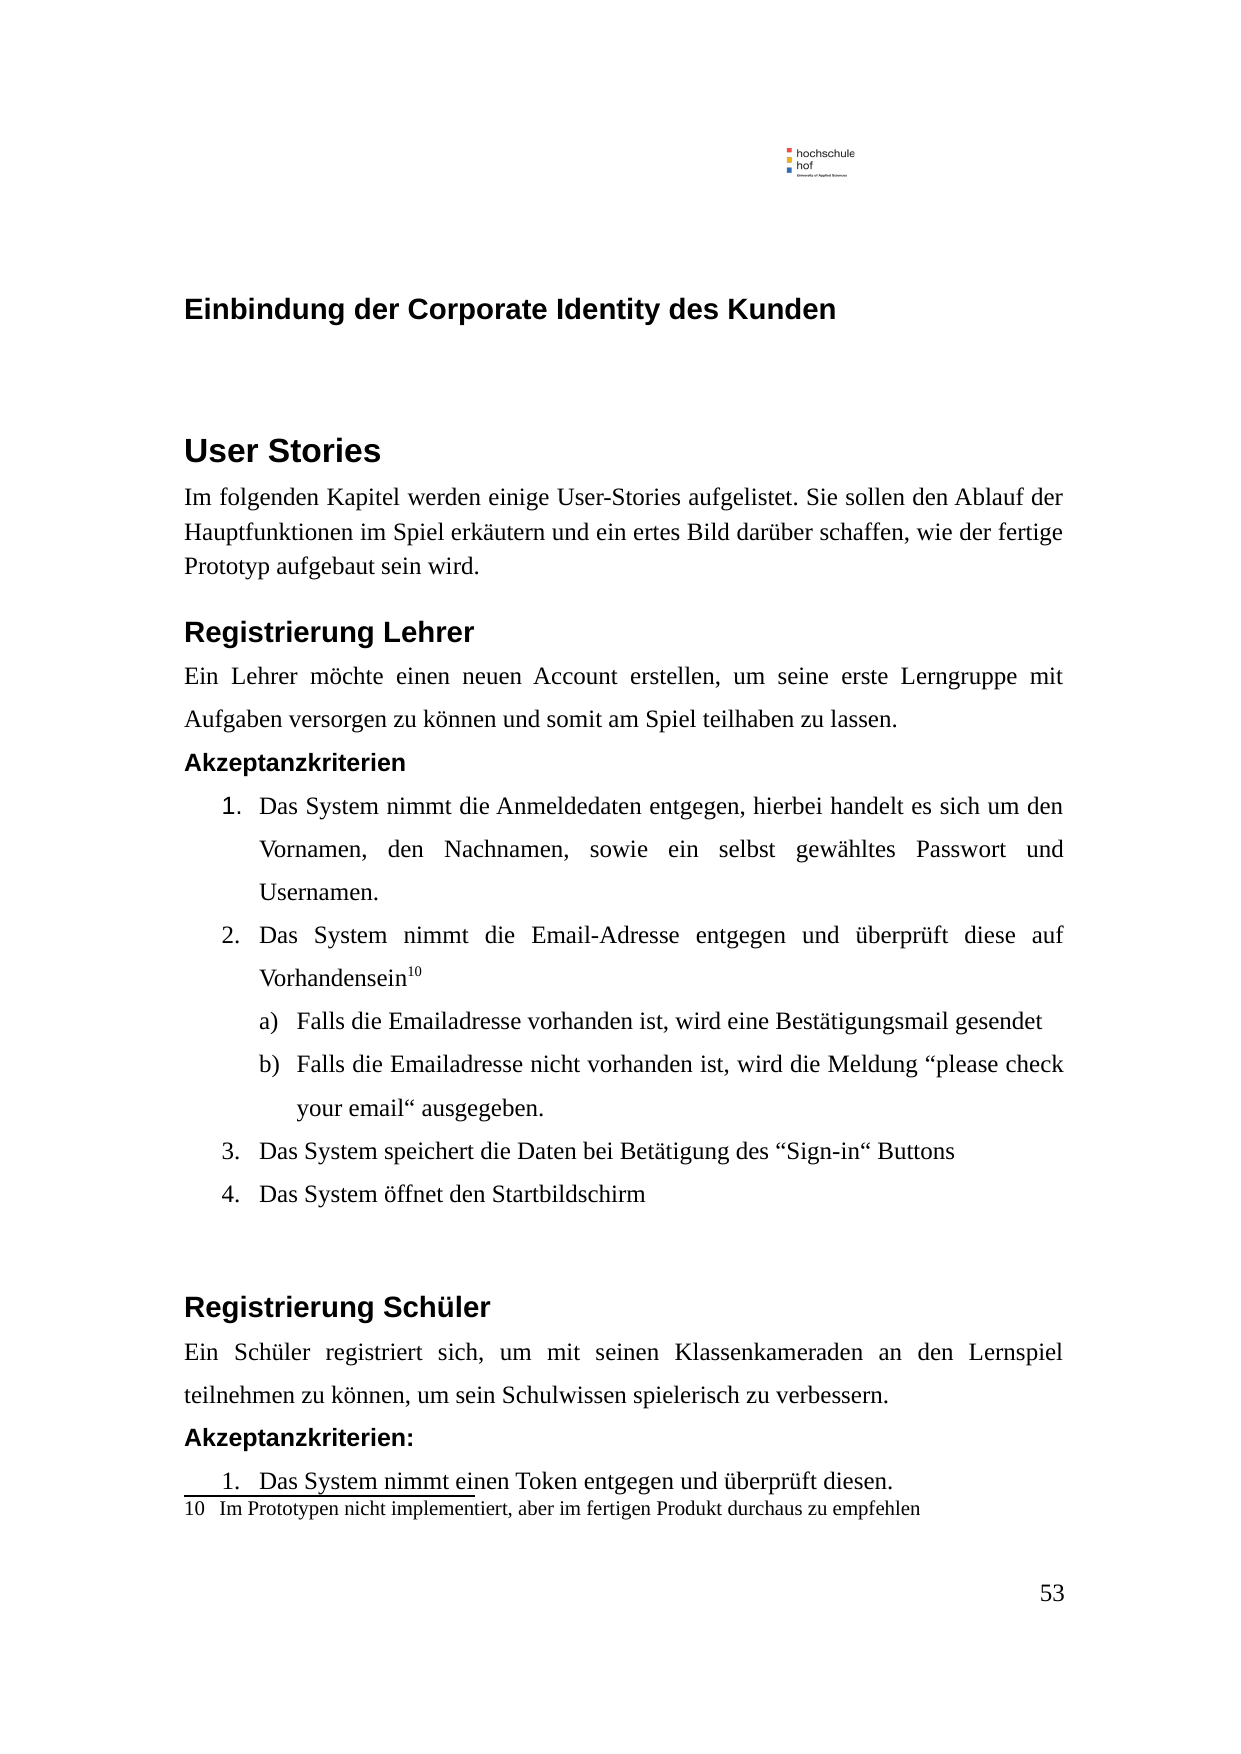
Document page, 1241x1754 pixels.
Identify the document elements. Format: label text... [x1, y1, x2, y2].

list Das System nimmt einen Token entgegen und überprüft diesen. [221, 1466, 1064, 1495]
subtitle Registrierung Lehrer [184, 615, 1064, 649]
subtitle Einbindung der Corporate Identity des Kunden [184, 292, 1064, 326]
text Im folgenden Kapitel werden einige User-Stories aufgelistet. Sie sollen den Ablauf der Hauptfunktionen im Spiel erkäutern und ein ertes Bild darüber schaffen, wie der fertige Prototyp aufgebaut sein wird. [184, 482, 1064, 580]
list Im Prototypen nicht implementiert, aber im fertigen Produkt durchaus zu empfehlen [184, 1496, 1064, 1520]
list Das System nimmt die Anmeldedaten entgegen, hierbei handelt es sich um den Vornamen, den Nachnamen, sowie ein selbst gewähltes Passwort und Usernamen. [221, 791, 1064, 906]
list Das System öffnet den Startbildschirm [221, 1179, 1064, 1208]
list Das System speichert die Daten bei Betätigung des “Sign-in“ Buttons [221, 1136, 1064, 1164]
list Falls die Emailadresse vorhanden ist, wird eine Bestätigungsmail gesendet [259, 1006, 1064, 1035]
text Ein Lehrer möchte einen neuen Account erstellen, um seine erste Lerngruppe mit Aufgaben versorgen zu können und somit am Spiel teilhaben zu lassen. [184, 661, 1064, 733]
picture [786, 148, 855, 177]
subtitle User Stories [184, 431, 1064, 470]
text Akzeptanzkriterien [184, 747, 1064, 776]
text Akzeptanzkriterien: [184, 1423, 1064, 1452]
list Falls die Emailadresse nicht vorhanden ist, wird die Meldung “please check your email“ ausgegeben. [259, 1049, 1064, 1121]
text Ein Schüler registriert sich, um mit seinen Klassenkameraden an den Lernspiel teilnehmen zu können, um sein Schulwissen spielerisch zu verbessern. [184, 1337, 1064, 1408]
subtitle Registrierung Schüler [184, 1290, 1064, 1324]
list Das System nimmt die Email-Adresse entgegen und überprüft diese auf Vorhandensein [221, 920, 1064, 992]
